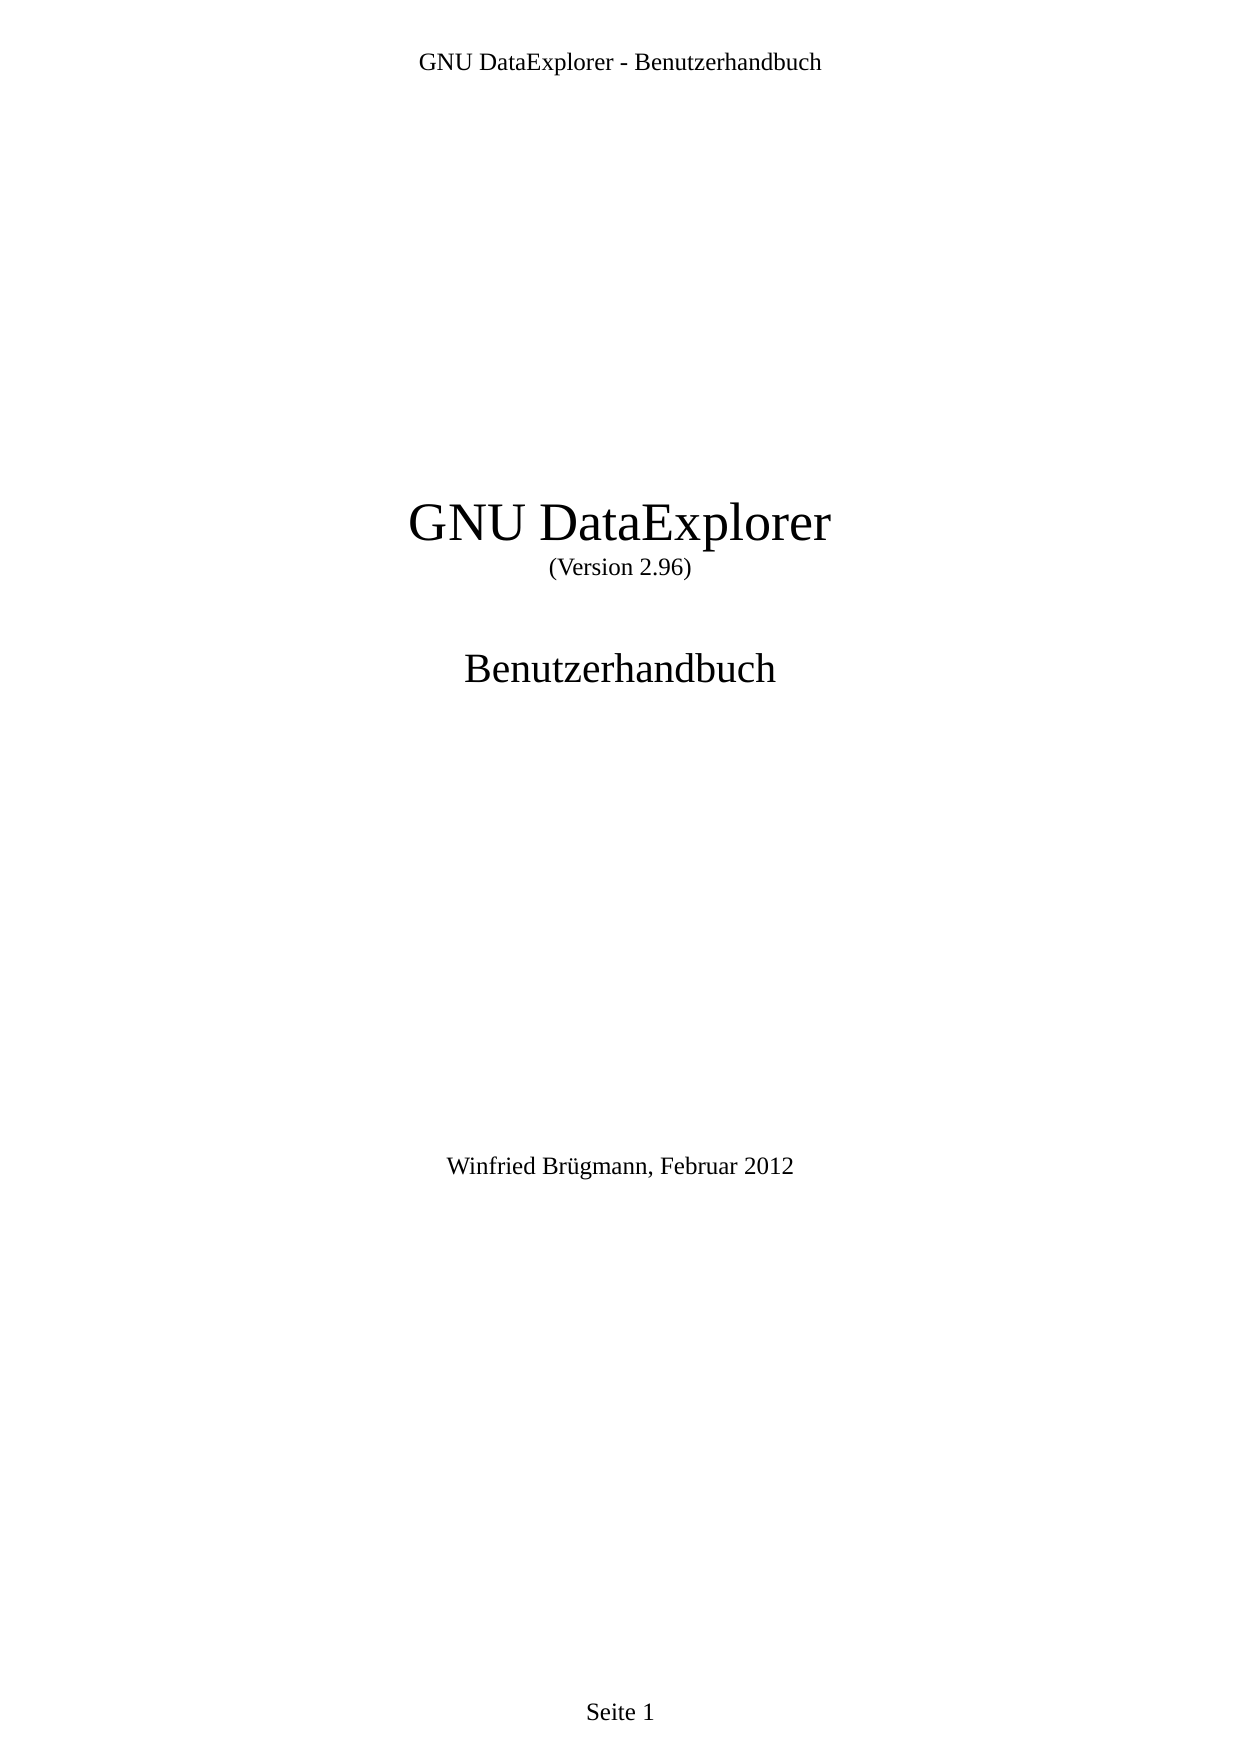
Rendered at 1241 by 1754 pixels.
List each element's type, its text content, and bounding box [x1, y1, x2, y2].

text GNU DataExplorer [118, 490, 1122, 552]
text Winfried Brügmann, Februar 2012 [118, 1151, 1122, 1180]
text (Version 2.96) [118, 552, 1122, 581]
text Benutzerhandbuch [118, 643, 1122, 691]
